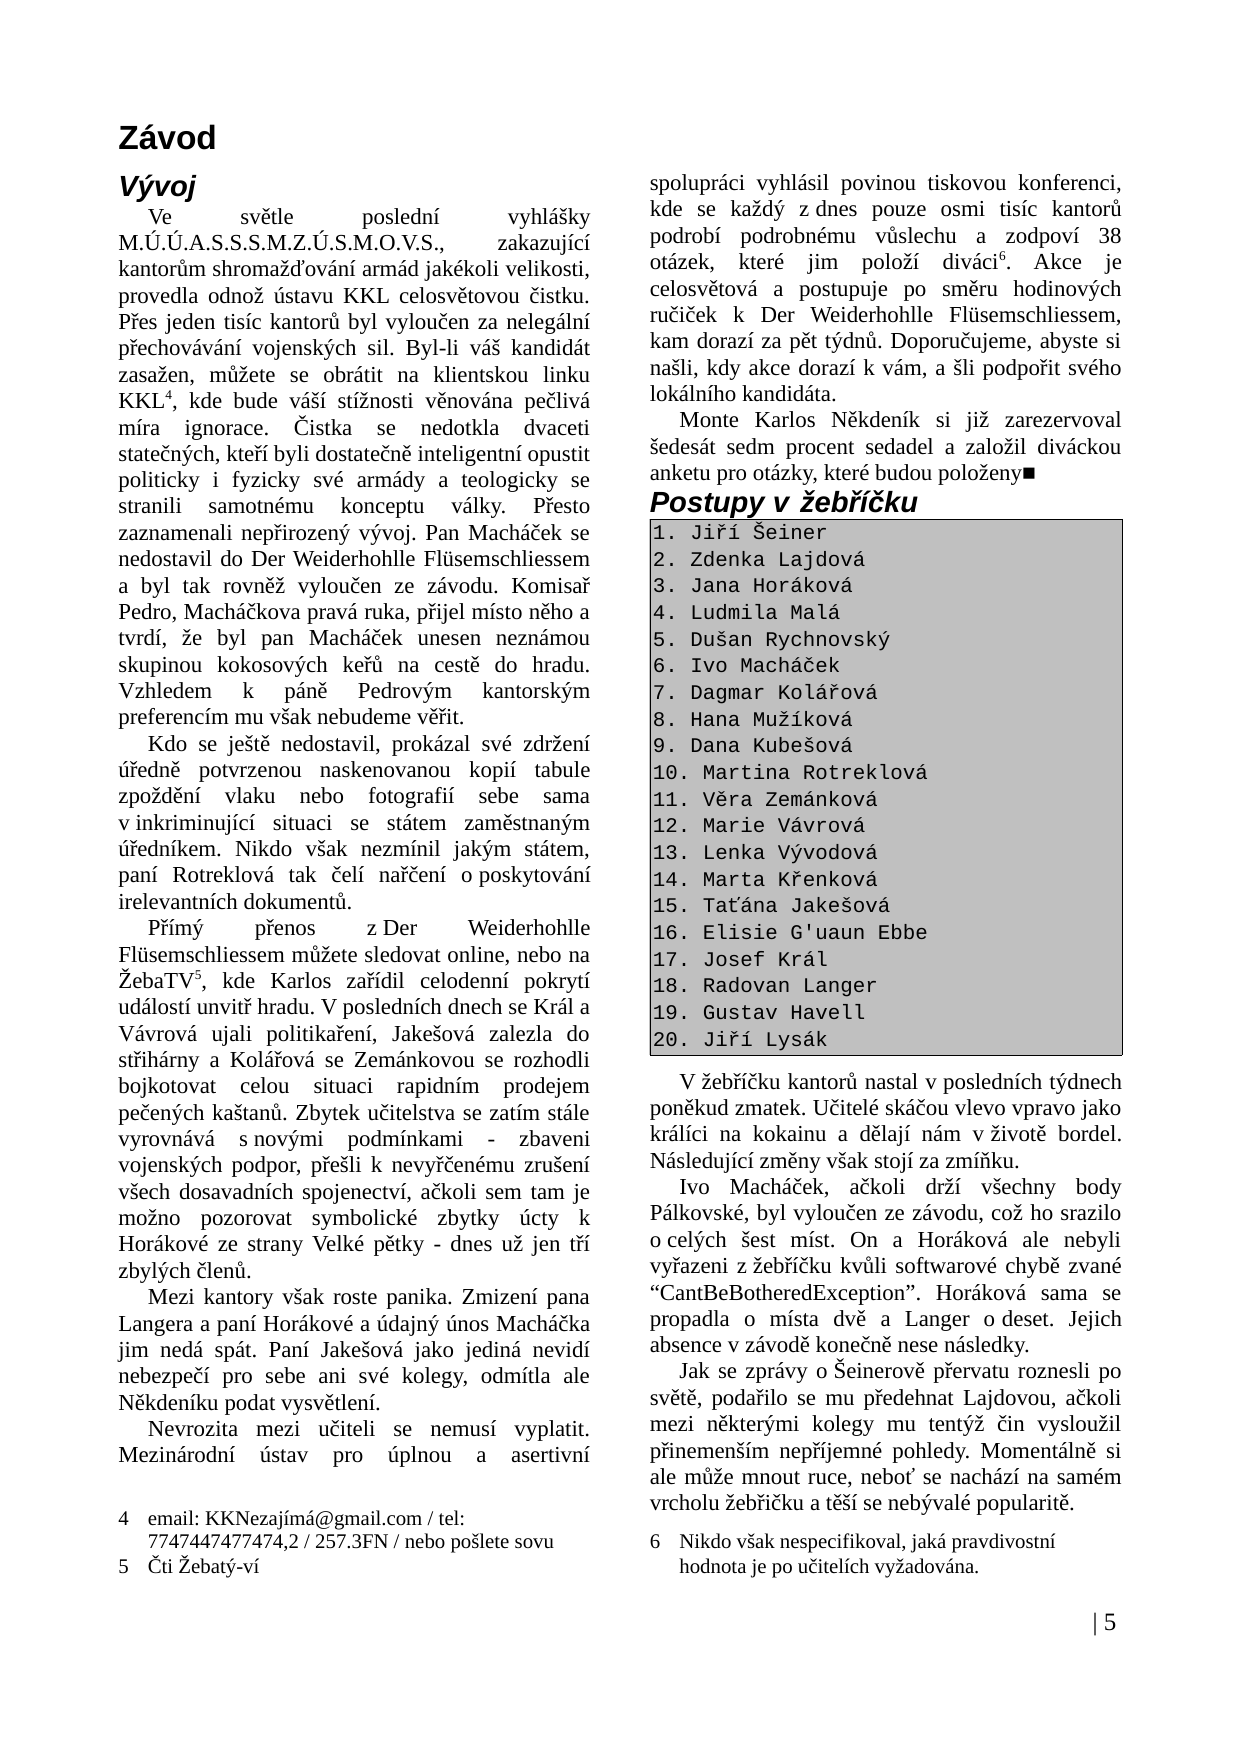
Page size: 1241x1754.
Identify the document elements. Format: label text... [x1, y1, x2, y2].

text Čti Žebatý-ví [118, 1553, 591, 1578]
text Ivo Macháček, ačkoli drží všechny body Pálkovské, byl vyloučen ze závodu, což ho srazilo o celých šest míst. On a Horáková ale nebyli vyřazeni z žebříčku kvůli softwarové chybě zvané “CantBeBotheredException”. Horáková sama se propadla o místa dvě a Langer o deset. Jejich absence v závodě konečně nese následky. [649, 1173, 1122, 1358]
text 12. Marie Vávrová [651, 812, 1122, 839]
text Nevrozita mezi učiteli se nemusí vyplatit. Mezinárodní ústav pro úplnou a asertivní [118, 1415, 591, 1468]
text Jak se zprávy o Šeinerově přervatu roznesli po světě, podařilo se mu předehnat Lajdovou, ačkoli mezi některými kolegy mu tentýž čin vysloužil přinemenším nepříjemné pohledy. Momentálně si ale může mnout ruce, neboť se nachází na samém vrcholu žebřičku a těší se nebývalé popularitě. [649, 1358, 1122, 1516]
text 15. Taťána Jakešová [651, 892, 1122, 919]
text 4. Ludmila Malá [651, 599, 1122, 626]
text 14. Marta Křenková [651, 866, 1122, 892]
text 1. Jiří Šeiner [651, 520, 1122, 546]
text 9. Dana Kubešová [651, 732, 1122, 759]
text Nikdo však nespecifikoval, jaká pravdivostní hodnota je po učitelích vyžadována. [649, 1529, 1122, 1578]
text 20. Jiří Lysák [651, 1026, 1122, 1055]
subtitle Vývoj [118, 169, 591, 203]
text Ve světle poslední vyhlášky M.Ú.Ú.A.S.S.S.M.Z.Ú.S.M.O.V.S., zakazující kantorům shromažďování armád jakékoli velikosti, provedla odnož ústavu KKL celosvětovou čistku. Přes jeden tisíc kantorů byl vyloučen za nelegální přechovávání vojenských sil. Byl-li váš kandidát zasažen, můžete se obrátit na klientskou linku KKL, kde bude váší stížnosti věnována pečlivá míra ignorace. Čistka se nedotkla dvaceti statečných, kteří byli dostatečně inteligentní opustit politicky i fyzicky své armády a teologicky se stranili samotnému konceptu války. Přesto zaznamenali nepřirozený vývoj. Pan Macháček se nedostavil do Der Weiderhohlle Flüsemschliessem a byl tak rovněž vyloučen ze závodu. Komisař Pedro, Macháčkova pravá ruka, přijel místo něho a tvrdí, že byl pan Macháček unesen neznámou skupinou kokosových keřů na cestě do hradu. Vzhledem k páně Pedrovým kantorským preferencím mu však nebudeme věřit. [118, 203, 591, 730]
text Přímý přenos z Der Weiderhohlle Flüsemschliessem můžete sledovat online, nebo na ŽebaTV, kde Karlos zařídil celodenní pokrytí událostí unvitř hradu. V posledních dnech se Král a Vávrová ujali politikaření, Jakešová zalezla do střihárny a Kolářová se Zemánkovou se rozhodli bojkotovat celou situaci rapidním prodejem pečených kaštanů. Zbytek učitelstva se zatím stále vyrovnává s novými podmínkami - zbaveni vojenských podpor, přešli k nevyřčenému zrušení všech dosavadních spojenectví, ačkoli sem tam je možno pozorovat symbolické zbytky úcty k Horákové ze strany Velké pětky - dnes už jen tří zbylých členů. [118, 914, 591, 1283]
text 2. Zdenka Lajdová [651, 546, 1122, 572]
text spolupráci vyhlásil povinou tiskovou konferenci, kde se každý z dnes pouze osmi tisíc kantorů podrobí podrobnému vůslechu a zodpoví 38 otázek, které jim položí diváci. Akce je celosvětová a postupuje po směru hodinových ručiček k Der Weiderhohlle Flüsemschliessem, kam dorazí za pět týdnů. Doporučujeme, abyste si našli, kdy akce dorazí k vám, a šli podpořit svého lokálního kandidáta. [649, 169, 1122, 406]
text 3. Jana Horáková [651, 572, 1122, 599]
text 18. Radovan Langer [651, 972, 1122, 999]
text email: KKNezajímá@gmail.com / tel: 7747447477474,2 / 257.3FN / nebo pošlete sovu [118, 1505, 591, 1553]
text 10. Martina Rotreklová [651, 759, 1122, 786]
text 8. Hana Mužíková [651, 706, 1122, 732]
text 19. Gustav Havell [651, 999, 1122, 1026]
text 5. Dušan Rychnovský [651, 626, 1122, 652]
text Kdo se ještě nedostavil, prokázal své zdržení úředně potvrzenou naskenovanou kopií tabule zpoždění vlaku nebo fotografií sebe sama v inkriminující situaci se státem zaměstnaným úředníkem. Nikdo však nezmínil jakým státem, paní Rotreklová tak čelí nařčení o poskytování irelevantních dokumentů. [118, 730, 591, 914]
text 11. Věra Zemánková [651, 786, 1122, 812]
text 6. Ivo Macháček [651, 652, 1122, 679]
text Monte Karlos Někdeník si již zarezervoval šedesát sedm procent sedadel a založil diváckou anketu pro otázky, které budou položeny■ [649, 406, 1122, 485]
subtitle Závod [118, 118, 1122, 157]
text 17. Josef Král [651, 946, 1122, 972]
text 7. Dagmar Kolářová [651, 679, 1122, 706]
text V žebříčku kantorů nastal v posledních týdnech poněkud zmatek. Učitelé skáčou vlevo vpravo jako králíci na kokainu a dělají nám v životě bordel. Následující změny však stojí za zmíňku. [649, 1068, 1122, 1173]
text 13. Lenka Vývodová [651, 839, 1122, 866]
text Mezi kantory však roste panika. Zmizení pana Langera a paní Horákové a údajný únos Macháčka jim nedá spát. Paní Jakešová jako jediná nevidí nebezpečí pro sebe ani své kolegy, odmítla ale Někdeníku podat vysvětlení. [118, 1283, 591, 1415]
text 16. Elisie G'uaun Ebbe [651, 919, 1122, 946]
subtitle Postupy v žebříčku [649, 485, 1122, 519]
